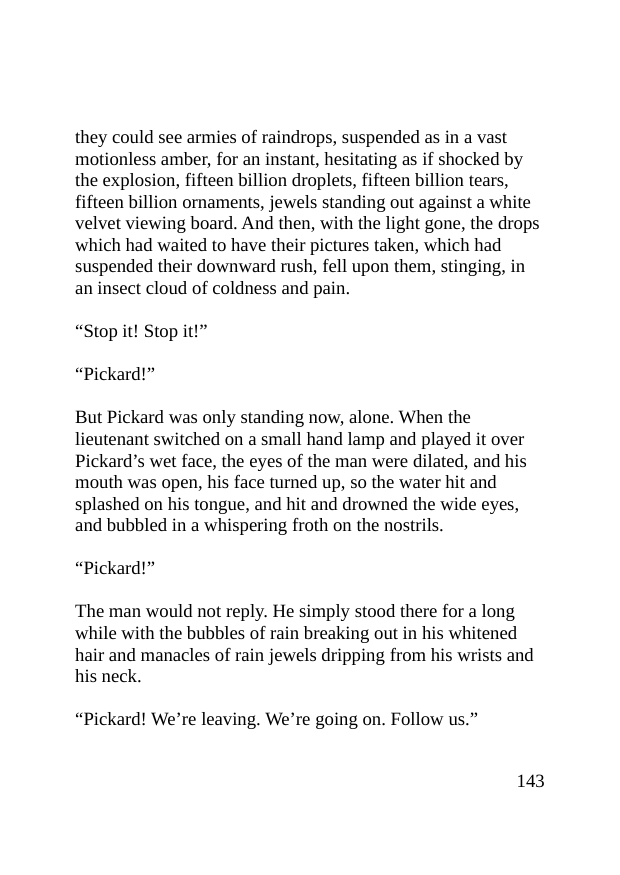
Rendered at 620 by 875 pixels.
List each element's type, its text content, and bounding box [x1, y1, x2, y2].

text they could see armies of raindrops, suspended as in a vast motionless amber, for an instant, hesitating as if shocked by the explosion, fifteen billion droplets, fifteen billion tears, fifteen billion ornaments, jewels standing out against a white velvet viewing board. And then, with the light gone, the drops which had waited to have their pictures taken, which had suspended their downward rush, fell upon them, stinging, in an insect cloud of coldness and pain. “Stop it! Stop it!” “Pickard!” But Pickard was only standing now, alone. When the lieutenant switched on a small hand lamp and played it over Pickard’s wet face, the eyes of the man were dilated, and his mouth was open, his face turned up, so the water hit and splashed on his tongue, and hit and drowned the wide eyes, and bubbled in a whispering froth on the nostrils. “Pickard!” The man would not reply. He simply stood there for a long while with the bubbles of rain breaking out in his whitened hair and manacles of rain jewels dripping from his wrists and his neck. “Pickard! We’re leaving. We’re going on. Follow us.” [75, 126, 544, 730]
